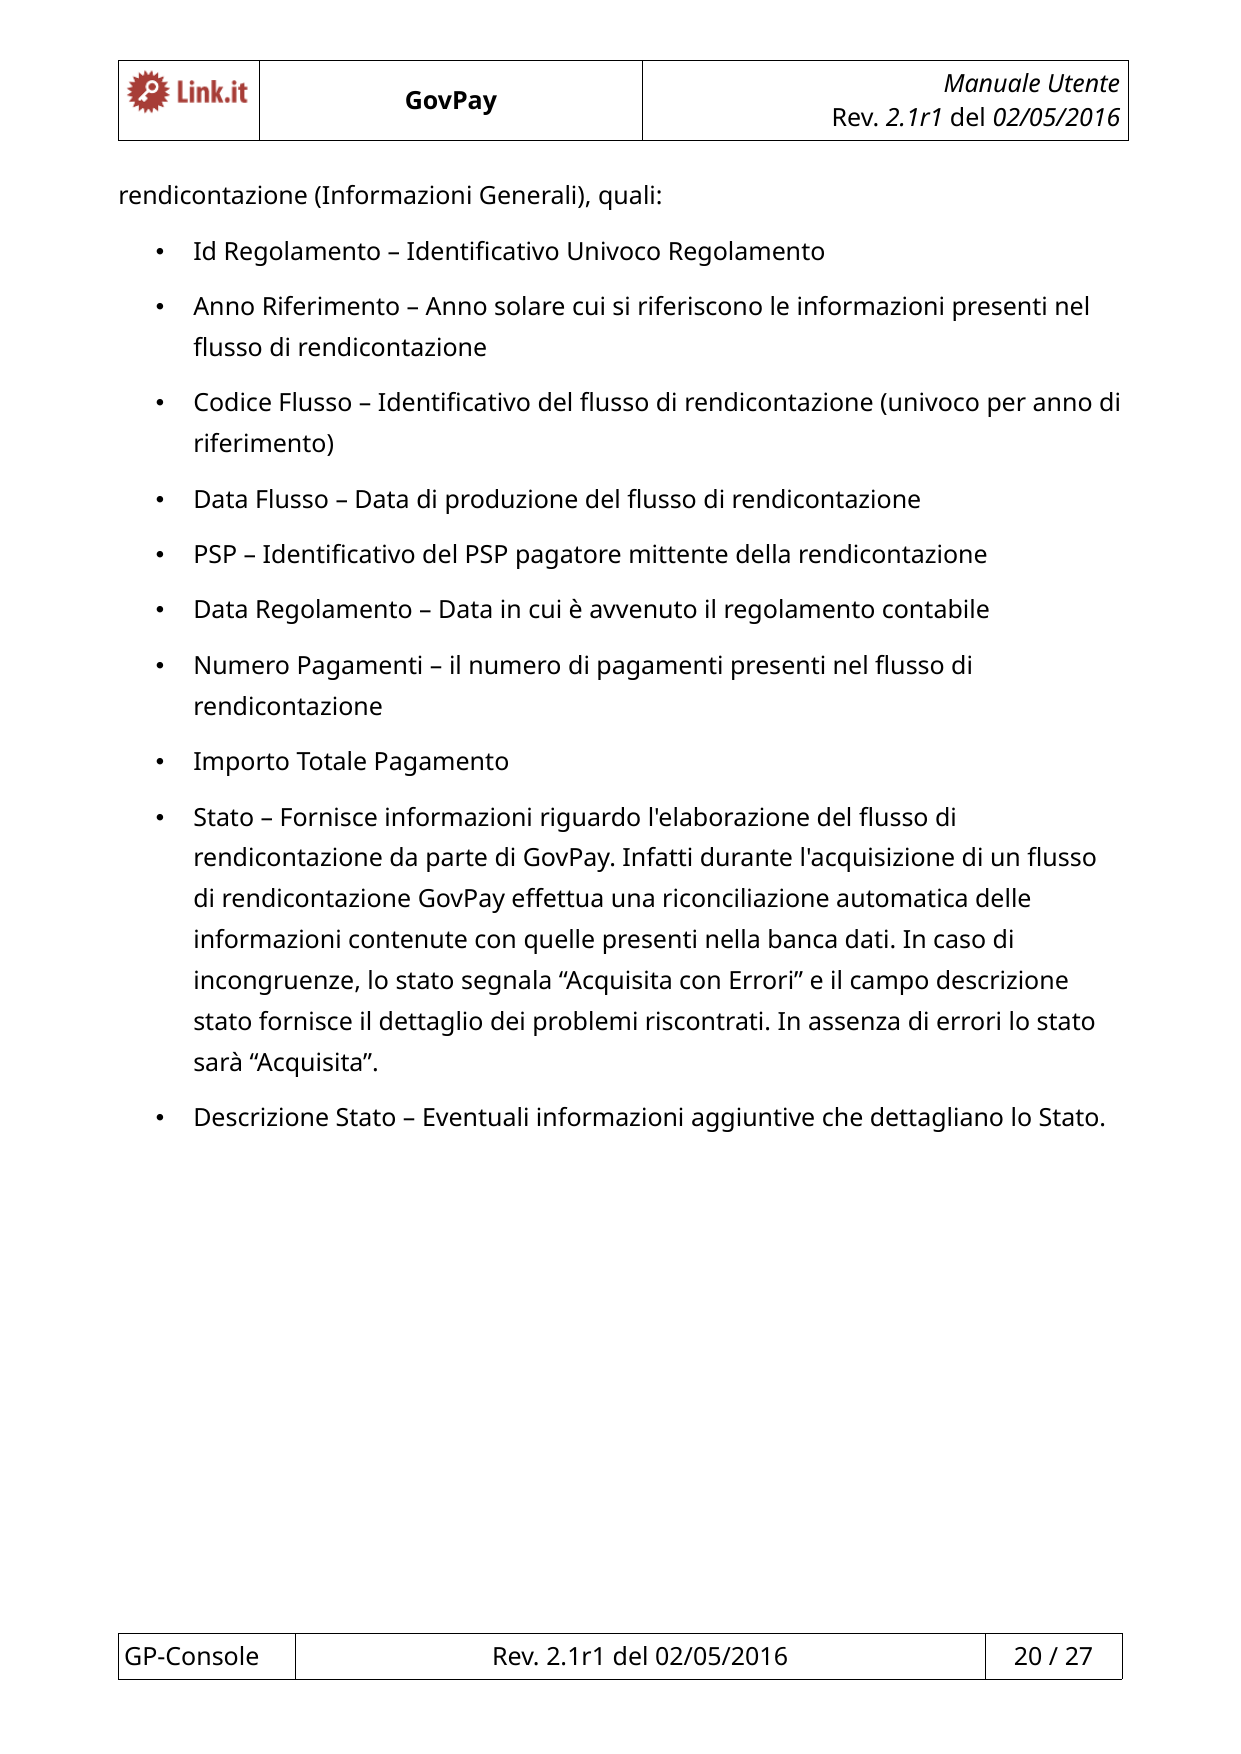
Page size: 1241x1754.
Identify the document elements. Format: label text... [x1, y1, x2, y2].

list Data Flusso – Data di produzione del flusso di rendicontazione [156, 481, 1122, 515]
list Codice Flusso – Identificativo del flusso di rendicontazione (univoco per anno di riferimento) [156, 385, 1122, 460]
list Stato – Fornisce informazioni riguardo l'elaborazione del flusso di rendicontazione da parte di GovPay. Infatti durante l'acquisizione di un flusso di rendicontazione GovPay effettua una riconciliazione automatica delle informazioni contenute con quelle presenti nella banca dati. In caso di incongruenze, lo stato segnala “Acquisita con Errori” e il campo descrizione stato fornisce il dettaglio dei problemi riscontrati. In assenza di errori lo stato sarà “Acquisita”. [156, 799, 1122, 1078]
list Importo Totale Pagamento [156, 744, 1122, 778]
list Numero Pagamenti – il numero di pagamenti presenti nel flusso di rendicontazione [156, 647, 1122, 722]
picture [123, 65, 254, 119]
list Anno Riferimento – Anno solare cui si riferiscono le informazioni presenti nel flusso di rendicontazione [156, 289, 1122, 364]
list Id Regolamento – Identificativo Univoco Regolamento [156, 233, 1122, 267]
list PSP – Identificativo del PSP pagatore mittente della rendicontazione [156, 537, 1122, 571]
list Descrizione Stato – Eventuali informazioni aggiuntive che dettagliano lo Stato. [156, 1099, 1122, 1134]
list Data Regolamento – Data in cui è avvenuto il regolamento contabile [156, 592, 1122, 626]
text rendicontazione (Informazioni Generali), quali: [118, 178, 1122, 212]
